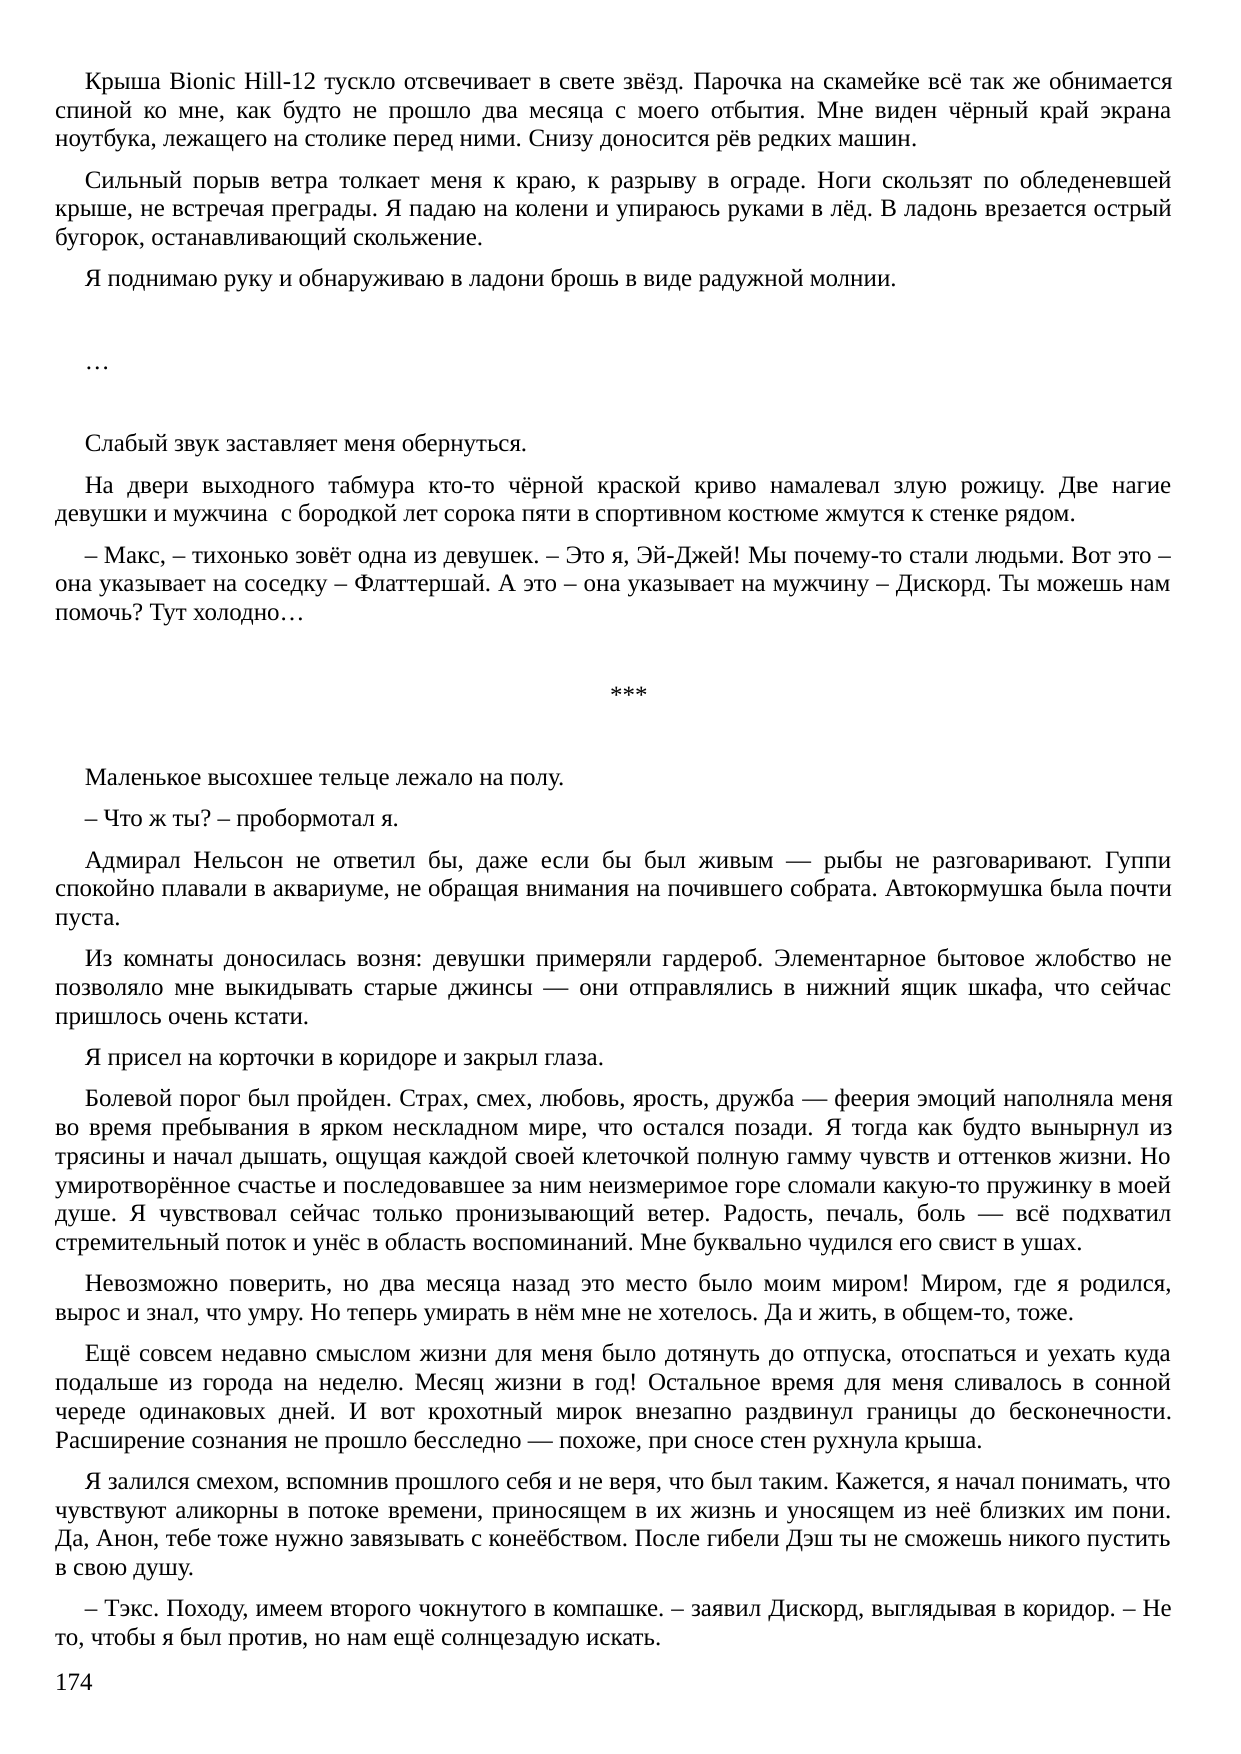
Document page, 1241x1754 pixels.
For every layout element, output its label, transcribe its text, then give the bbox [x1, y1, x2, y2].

text Маленькое высохшее тельце лежало на полу. [55, 762, 1173, 791]
text – Что ж ты? – пробормотал я. [55, 803, 1173, 832]
text Адмирал Нельсон не ответил бы, даже если бы был живым — рыбы не разговаривают. Гуппи спокойно плавали в аквариуме, не обращая внимания на почившего собрата. Автокормушка была почти пуста. [55, 845, 1173, 931]
text Слабый звук заставляет меня обернуться. [55, 428, 1173, 457]
text *** [55, 680, 1173, 708]
text Я присел на корточки в коридоре и закрыл глаза. [55, 1042, 1173, 1071]
text Из комнаты доносилась возня: девушки примеряли гардероб. Элементарное бытовое жлобство не позволяло мне выкидывать старые джинсы — они отправлялись в нижний ящик шкафа, что сейчас пришлось очень кстати. [55, 943, 1173, 1030]
text Крыша Bionic Hill-12 тускло отсвечивает в свете звёзд. Парочка на скамейке всё так же обнимается спиной ко мне, как будто не прошло два месяца с моего отбытия. Мне виден чёрный край экрана ноутбука, лежащего на столике перед ними. Снизу доносится рёв редких машин. [55, 66, 1173, 152]
text Сильный порыв ветра толкает меня к краю, к разрыву в ограде. Ноги скользят по обледеневшей крыше, не встречая преграды. Я падаю на колени и упираюсь руками в лёд. В ладонь врезается острый бугорок, останавливающий скольжение. [55, 165, 1173, 251]
text Невозможно поверить, но два месяца назад это место было моим миром! Миром, где я родился, вырос и знал, что умру. Но теперь умирать в нём мне не хотелось. Да и жить, в общем-то, тоже. [55, 1268, 1173, 1326]
text Болевой порог был пройден. Страх, смех, любовь, ярость, дружба — феерия эмоций наполняла меня во время пребывания в ярком нескладном мире, что остался позади. Я тогда как будто вынырнул из трясины и начал дышать, ощущая каждой своей клеточкой полную гамму чувств и оттенков жизни. Но умиротворённое счастье и последовавшее за ним неизмеримое горе сломали какую-то пружинку в моей душе. Я чувствовал сейчас только пронизывающий ветер. Радость, печаль, боль — всё подхватил стремительный поток и унёс в область воспоминаний. Мне буквально чудился его свист в ушах. [55, 1083, 1173, 1256]
text … [55, 346, 1173, 375]
text Я залился смехом, вспомнив прошлого себя и не веря, что был таким. Кажется, я начал понимать, что чувствуют аликорны в потоке времени, приносящем в их жизнь и уносящем из неё близких им пони. Да, Анон, тебе тоже нужно завязывать с конеёбством. После гибели Дэш ты не сможешь никого пустить в свою душу. [55, 1466, 1173, 1581]
text Ещё совсем недавно смыслом жизни для меня было дотянуть до отпуска, отоспаться и уехать куда подальше из города на неделю. Месяц жизни в год! Остальное время для меня сливалось в сонной череде одинаковых дней. И вот крохотный мирок внезапно раздвинул границы до бесконечности. Расширение сознания не прошло бесследно — похоже, при сносе стен рухнула крыша. [55, 1338, 1173, 1453]
text Я поднимаю руку и обнаруживаю в ладони брошь в виде радужной молнии. [55, 263, 1173, 292]
text На двери выходного табмура кто-то чёрной краской криво намалевал злую рожицу. Две нагие девушки и мужчина с бородкой лет сорока пяти в спортивном костюме жмутся к стенке рядом. [55, 470, 1173, 527]
text – Тэкс. Походу, имеем второго чокнутого в компашке. – заявил Дискорд, выглядывая в коридор. – Не то, чтобы я был против, но нам ещё солнцезадую искать. [55, 1593, 1173, 1651]
text – Макс, – тихонько зовёт одна из девушек. – Это я, Эй-Джей! Мы почему-то стали людьми. Вот это – она указывает на соседку – Флаттершай. А это – она указывает на мужчину – Дискорд. Ты можешь нам помочь? Тут холодно… [55, 540, 1173, 626]
